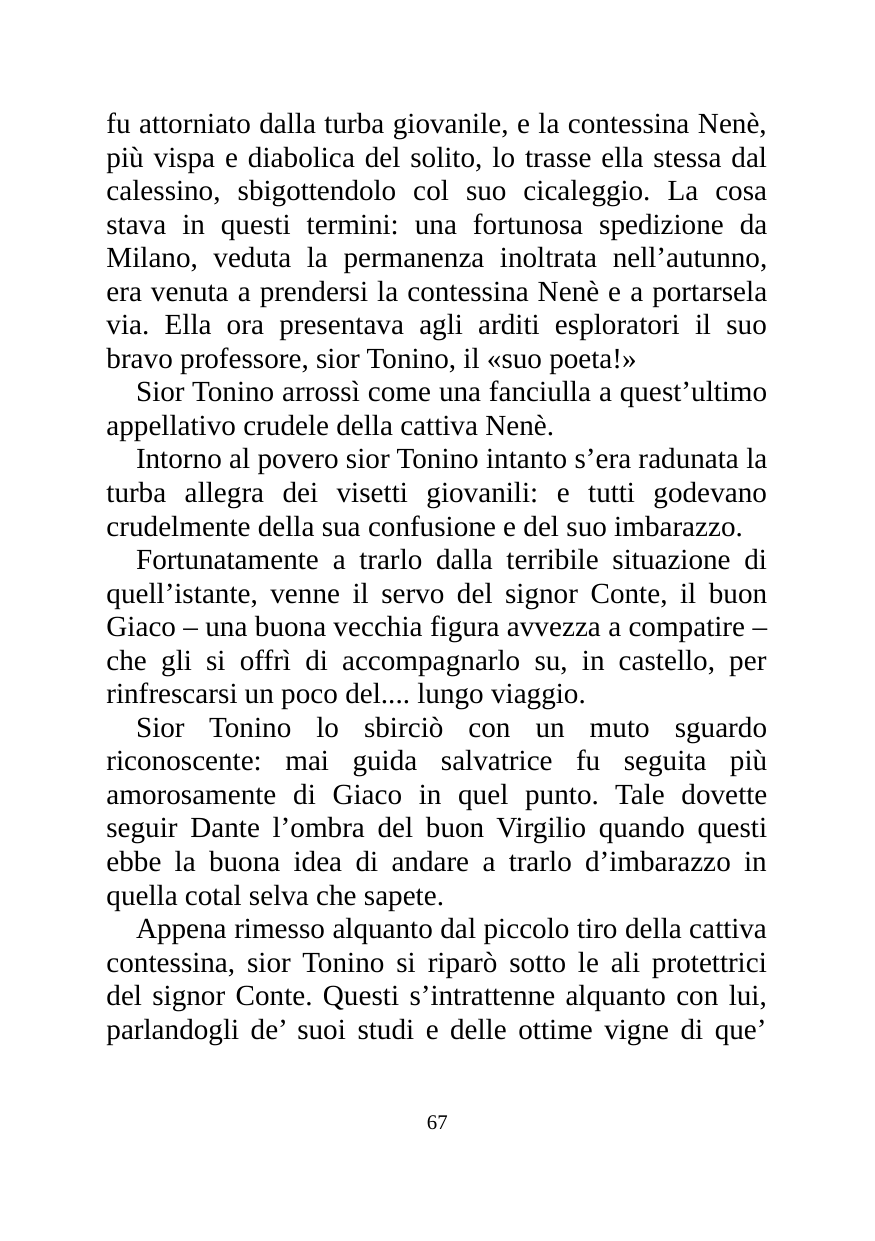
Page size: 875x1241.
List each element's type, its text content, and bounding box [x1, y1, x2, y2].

text Intorno al povero sior Tonino intanto s’era radunata la turba allegra dei visetti giovanili: e tutti godevano crudelmente della sua confusione e del suo imbarazzo. [106, 442, 768, 542]
text fu attorniato dalla turba giovanile, e la contessina Nenè, più vispa e diabolica del solito, lo trasse ella stessa dal calessino, sbigottendolo col suo cicaleggio. La cosa stava in questi termini: una fortunosa spedizione da Milano, veduta la permanenza inoltrata nell’autunno, era venuta a prendersi la contessina Nenè e a portarsela via. Ella ora presentava agli arditi esploratori il suo bravo professore, sior Tonino, il «suo poeta!» [106, 106, 768, 374]
text Fortunatamente a trarlo dalla terribile situazione di quell’istante, venne il servo del signor Conte, il buon Giaco – una buona vecchia figura avvezza a compatire – che gli si offrì di accompagnarlo su, in castello, per rinfrescarsi un poco del.... lungo viaggio. [106, 542, 768, 710]
text Sior Tonino lo sbirciò con un muto sguardo riconoscente: mai guida salvatrice fu seguita più amorosamente di Giaco in quel punto. Tale dovette seguir Dante l’ombra del buon Virgilio quando questi ebbe la buona idea di andare a trarlo d’imbarazzo in quella cotal selva che sapete. [106, 710, 768, 911]
text Sior Tonino arrossì come una fanciulla a quest’ultimo appellativo crudele della cattiva Nenè. [106, 374, 768, 442]
text Appena rimesso alquanto dal piccolo tiro della cattiva contessina, sior Tonino si riparò sotto le ali protettrici del signor Conte. Questi s’intrattenne alquanto con lui, parlandogli de’ suoi studi e delle ottime vigne di que’ [106, 911, 768, 1045]
